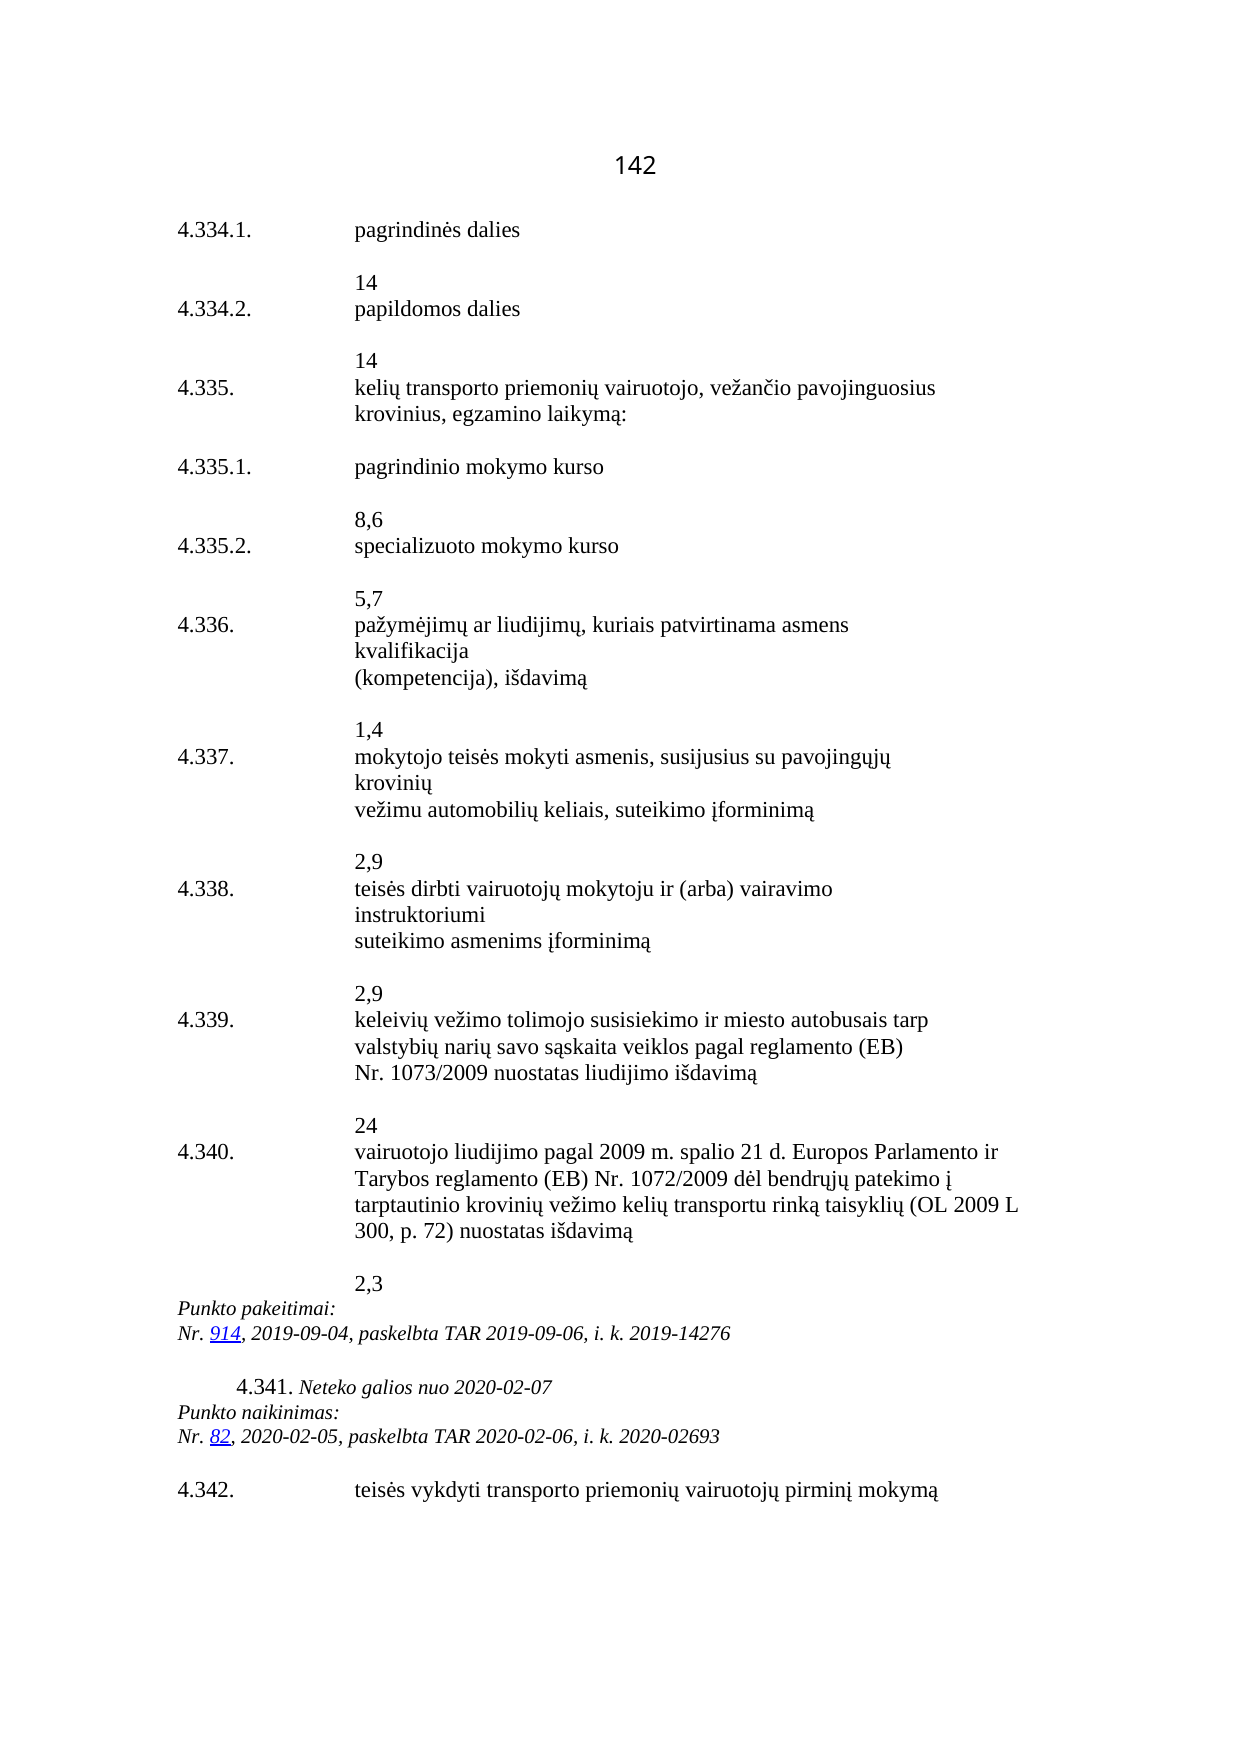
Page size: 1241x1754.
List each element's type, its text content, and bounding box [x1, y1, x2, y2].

text 4.338. teisės dirbti vairuotojų mokytoju ir (arba) vairavimo instruktoriumi [177, 875, 945, 927]
text 4.334.1. pagrindinės dalies 14 [177, 216, 945, 295]
text 4.340. vairuotojo liudijimo pagal 2009 m. spalio 21 d. Europos Parlamento ir Tarybos reglamento (EB) Nr. 1072/2009 dėl bendrųjų patekimo į tarptautinio krovinių vežimo kelių transportu rinką taisyklių (OL 2009 L 300, p. 72) nuostatas išdavimą 2,3 [177, 1138, 1034, 1296]
text 4.335. kelių transporto priemonių vairuotojo, vežančio pavojinguosius [177, 374, 945, 400]
text 4.335.2. specializuoto mokymo kurso 5,7 [177, 532, 945, 611]
text 4.342. teisės vykdyti transporto priemonių vairuotojų pirminį mokymą [177, 1476, 945, 1503]
text 4.335.1. pagrindinio mokymo kurso 8,6 [177, 453, 945, 532]
text 4.336. pažymėjimų ar liudijimų, kuriais patvirtinama asmens kvalifikacija [177, 611, 945, 664]
text vežimu automobilių keliais, suteikimo įforminimą 2,9 [354, 796, 945, 875]
text Nr. 82, 2020-02-05, paskelbta TAR 2020-02-06, i. k. 2020-02693 [177, 1424, 1093, 1448]
text 4.334.2. papildomos dalies 14 [177, 295, 945, 374]
text krovinius, egzamino laikymą: [354, 400, 945, 453]
text 4.341. Neteko galios nuo 2020-02-07 [177, 1373, 1093, 1399]
text valstybių narių savo sąskaita veiklos pagal reglamento (EB) [354, 1033, 945, 1059]
text Punkto naikinimas: [177, 1399, 1093, 1424]
text Nr. 914, 2019-09-04, paskelbta TAR 2019-09-06, i. k. 2019-14276 [177, 1320, 1093, 1344]
text 4.337. mokytojo teisės mokyti asmenis, susijusius su pavojingųjų krovinių [177, 743, 945, 796]
text Punkto pakeitimai: [177, 1296, 1093, 1320]
text suteikimo asmenims įforminimą 2,9 [354, 927, 945, 1006]
text 4.339. keleivių vežimo tolimojo susisiekimo ir miesto autobusais tarp [177, 1006, 945, 1033]
text (kompetencija), išdavimą 1,4 [354, 664, 945, 743]
text Nr. 1073/2009 nuostatas liudijimo išdavimą 24 [354, 1059, 945, 1138]
